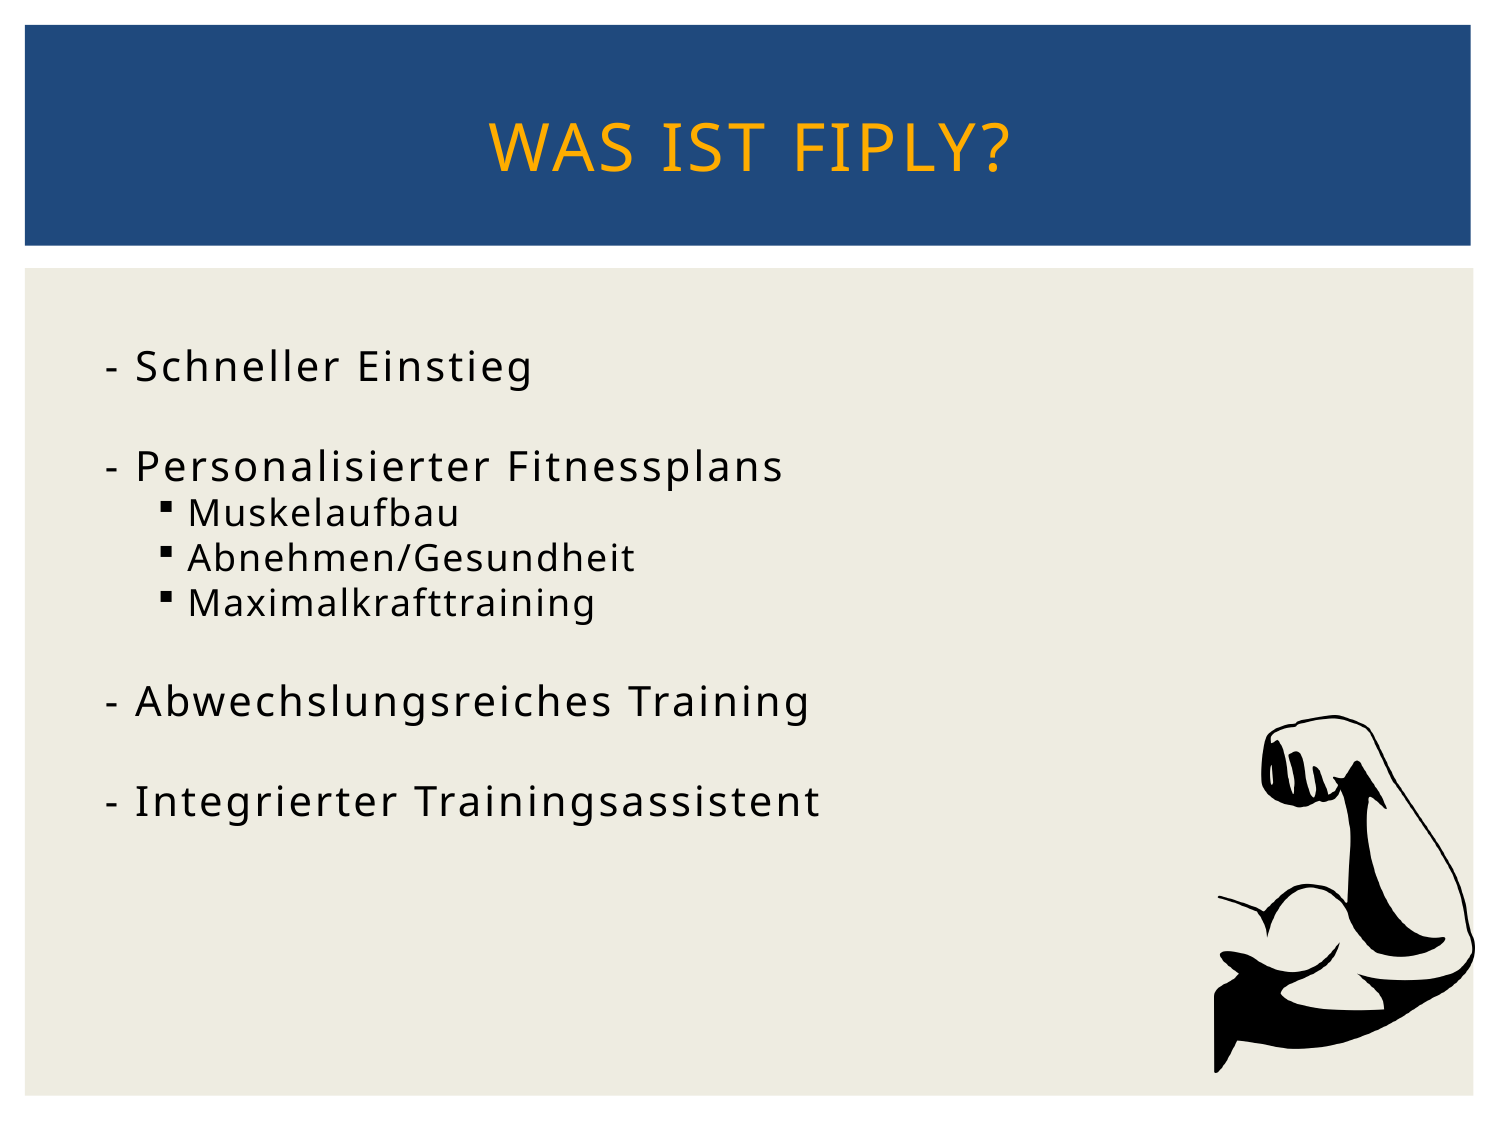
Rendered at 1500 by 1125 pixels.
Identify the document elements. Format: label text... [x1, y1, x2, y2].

text_box Was Ist fiply? [62, 58, 1438, 232]
picture [1214, 715, 1475, 1073]
text_box - Schneller Einstieg - Personalisierter Fitnessplans Muskelaufbau Abnehmen/Gesundheit Maximalkrafttraining - Abwechslungsreiches Training - Integrierter Trainingsassistent [82, 281, 1462, 1005]
